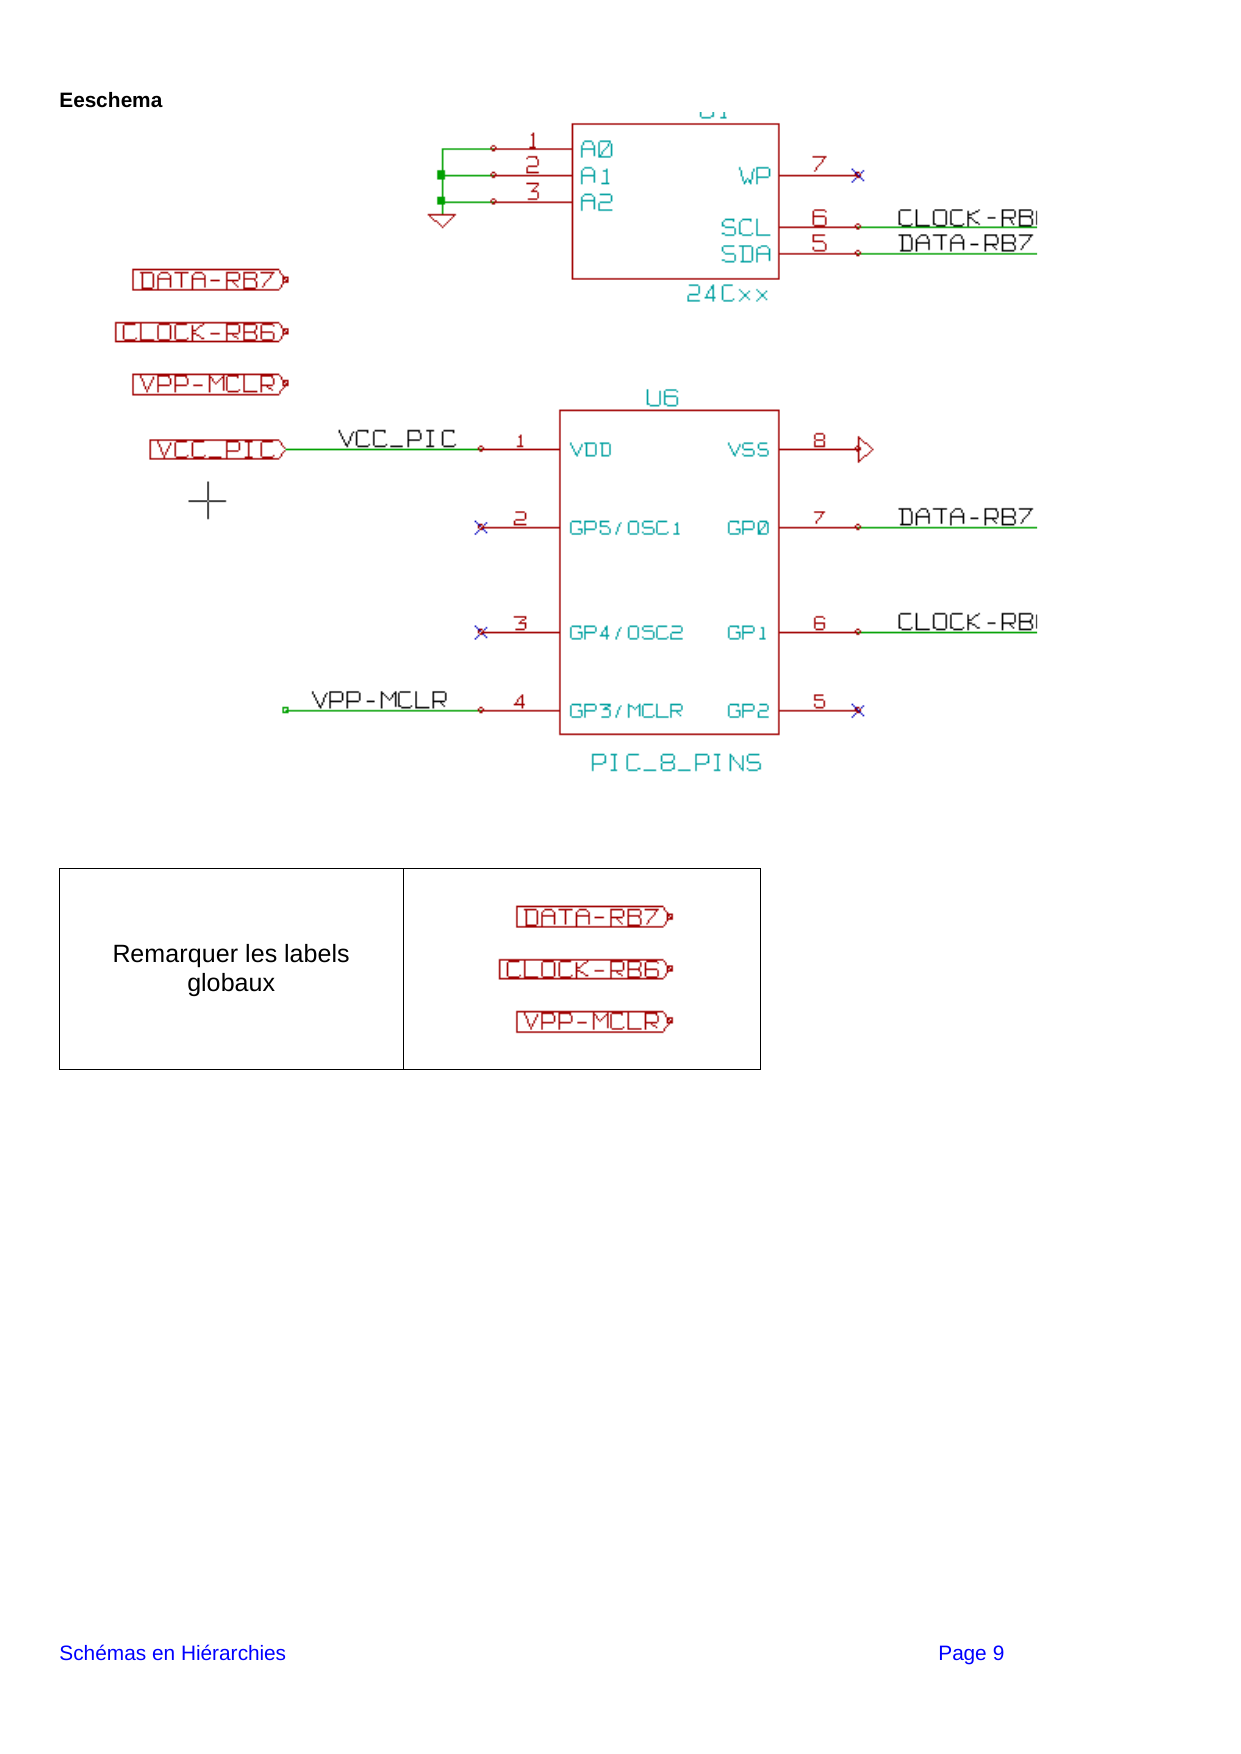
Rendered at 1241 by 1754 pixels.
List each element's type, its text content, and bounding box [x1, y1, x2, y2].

picture [460, 873, 703, 1063]
table_header [404, 869, 760, 1069]
table_header Remarquer les labels globaux [60, 869, 403, 1069]
picture [59, 112, 1038, 812]
